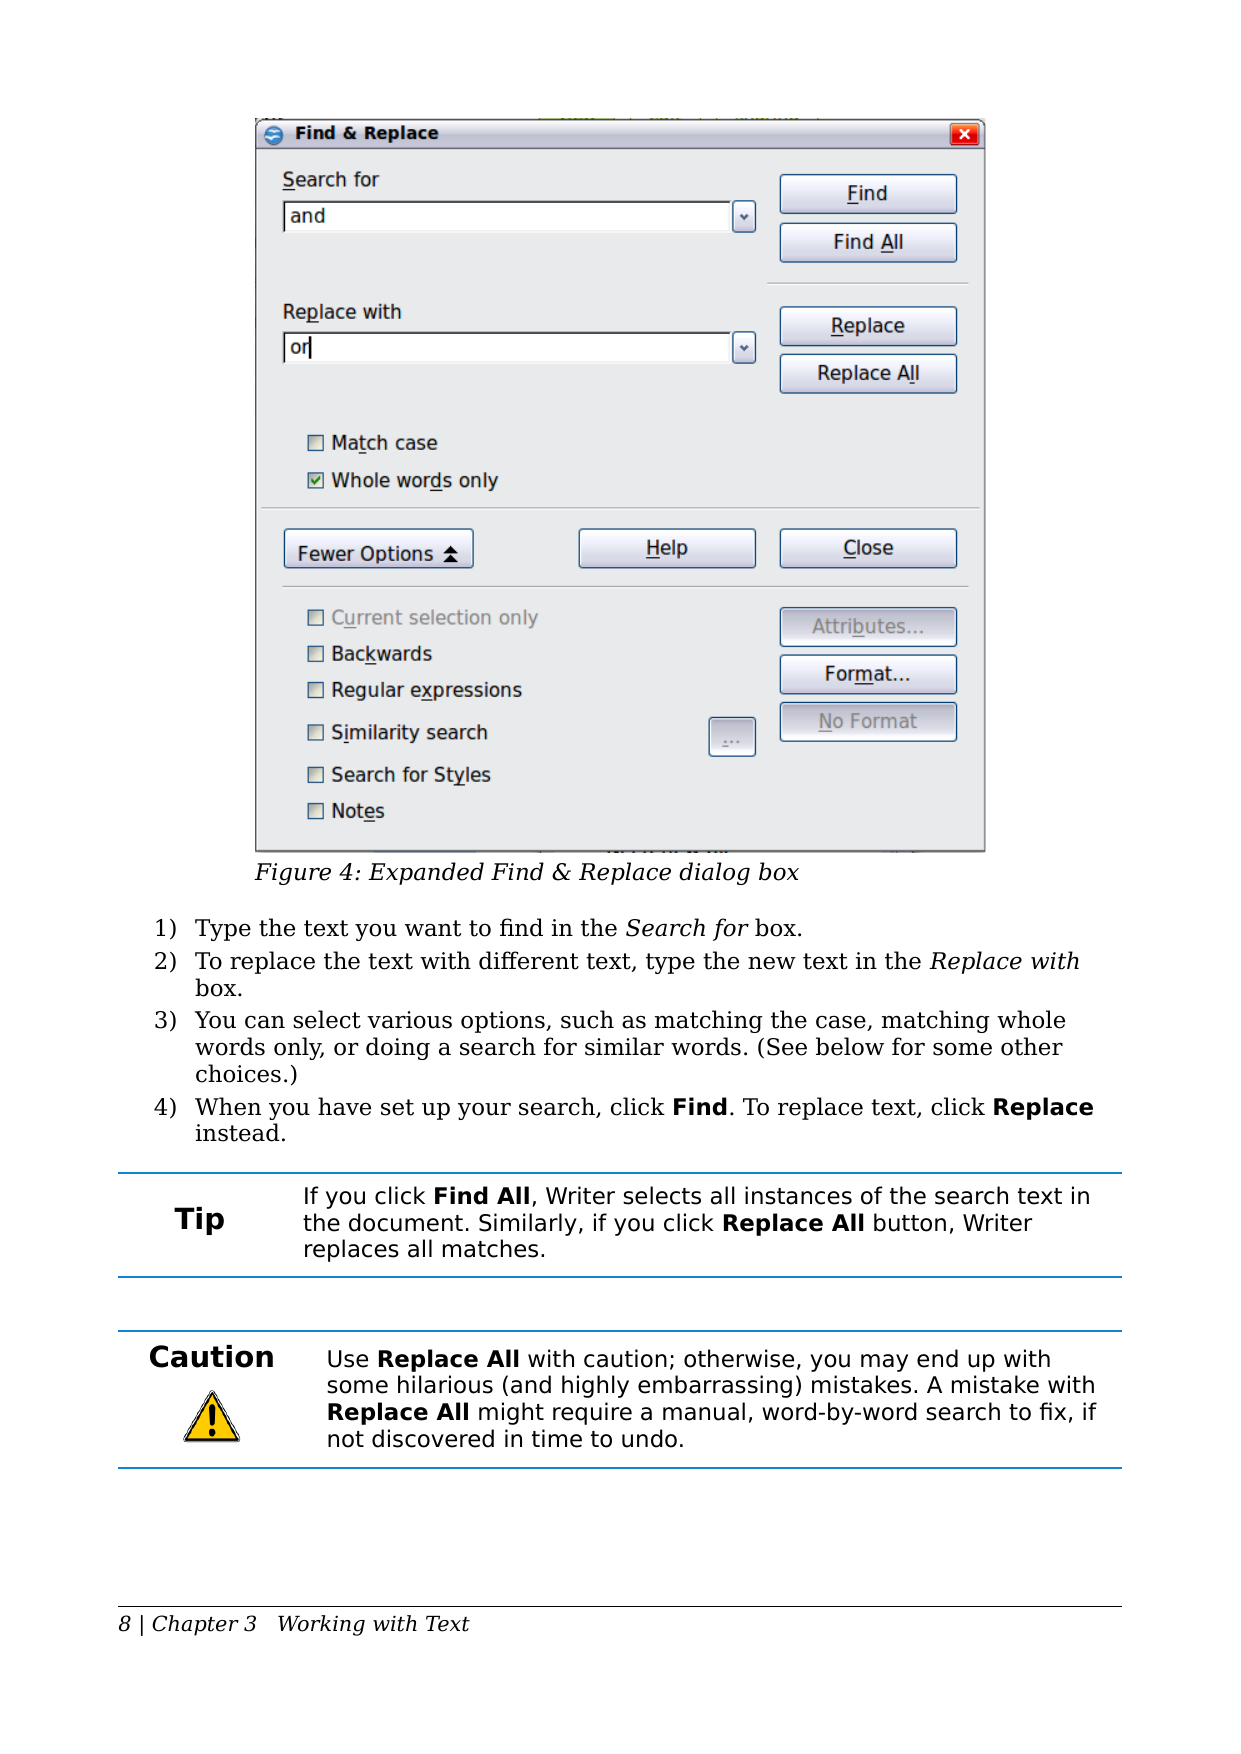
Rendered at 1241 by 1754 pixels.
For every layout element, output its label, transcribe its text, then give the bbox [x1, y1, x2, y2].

picture [255, 118, 986, 853]
table_header Caution [118, 1332, 305, 1467]
list When you have set up your search, click Find. To replace text, click Replace instead. [177, 1094, 1122, 1147]
list You can select various options, such as matching the case, matching whole words only, or doing a search for similar words. (See below for some other choices.) [177, 1008, 1122, 1088]
picture [179, 1386, 244, 1446]
table_header Tip [118, 1174, 281, 1276]
list To replace the text with different text, type the new text in the Replace with box. [177, 948, 1122, 1001]
table_header If you click Find All, Writer selects all instances of the search text in the document. Similarly, if you click Replace All button, Writer replaces all matches. [281, 1174, 1122, 1276]
list Type the text you want to find in the Search for box. [177, 915, 1122, 942]
table_header Use Replace All with caution; otherwise, you may end up with some hilarious (and highly embarrassing) mistakes. A mistake with Replace All might require a manual, word-by-word search to fix, if not discovered in time to undo. [305, 1332, 1122, 1467]
text Figure 4: Expanded Find & Replace dialog box [255, 859, 985, 886]
